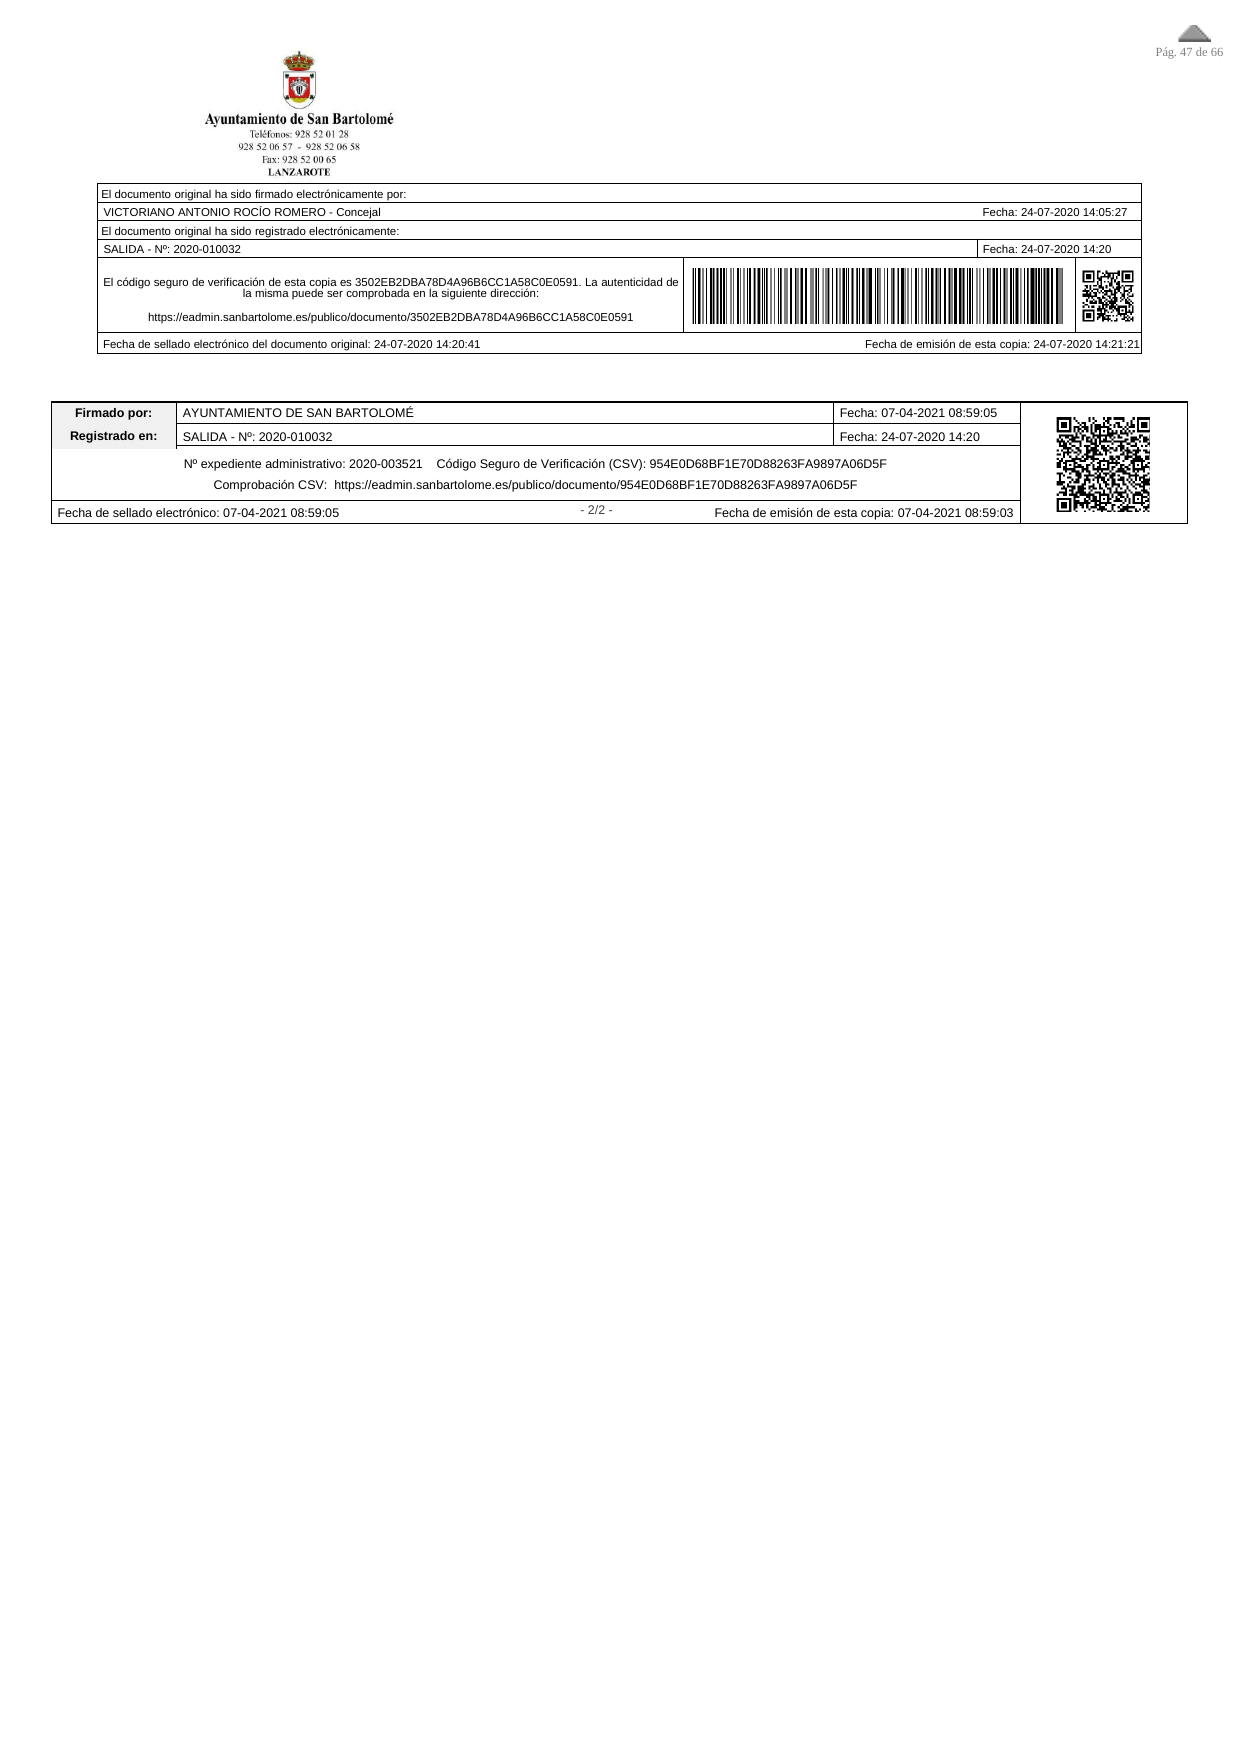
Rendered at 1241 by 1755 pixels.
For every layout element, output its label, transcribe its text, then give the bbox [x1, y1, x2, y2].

table_header El documento original ha sido firmado electrónicamente por: [98, 184, 1141, 202]
table_cell SALIDA - Nº: 2020-010032 [98, 240, 977, 257]
table_cell Registrado en: [52, 426, 176, 445]
table_header AYUNTAMIENTO DE SAN BARTOLOMÉ [177, 403, 833, 423]
table_cell VICTORIANO ANTONIO ROCÍO ROMERO - Concejal Fecha: 24-07-2020 14:05:27 [98, 203, 1141, 220]
table_header Fecha: 07-04-2021 08:59:05 [834, 403, 1020, 423]
table_cell Fecha: 24-07-2020 14:20 [978, 240, 1141, 257]
table_cell SALIDA - Nº: 2020-010032 [177, 424, 833, 445]
table_cell Nº expediente administrativo: 2020-003521 Código Seguro de Verificación (CSV): 954E0D68BF1E70D88263FA9897A06D5F Comprobación CSV: https://eadmin.sanbartolome.es/publico/documento/954E0D68BF1E70D88263FA9897A06D5F [52, 446, 1020, 499]
table_cell [684, 258, 1075, 332]
table_header [1021, 403, 1187, 523]
table_cell Fecha: 24-07-2020 14:20 [834, 424, 1020, 445]
table_header Firmado por: [52, 403, 176, 423]
table_cell El código seguro de verificación de esta copia es 3502EB2DBA78D4A96B6CC1A58C0E0591. La autenticidad de la misma puede ser comprobada en la siguiente dirección: https://eadmin.sanbartolome.es/publico/documento/3502EB2DBA78D4A96B6CC1A58C0E0591 [98, 258, 683, 332]
table_cell El documento original ha sido registrado electrónicamente: [98, 221, 1141, 239]
table_cell [1076, 258, 1141, 332]
table_cell Fecha de sellado electrónico: 07-04-2021 08:59:05 - 2/2 - Fecha de emisión de esta copia: 07-04-2021 08:59:03 [52, 501, 1020, 523]
table_cell Fecha de sellado electrónico del documento original: 24-07-2020 14:20:41 Fecha de emisión de esta copia: 24-07-2020 14:21:21 [98, 333, 1141, 353]
